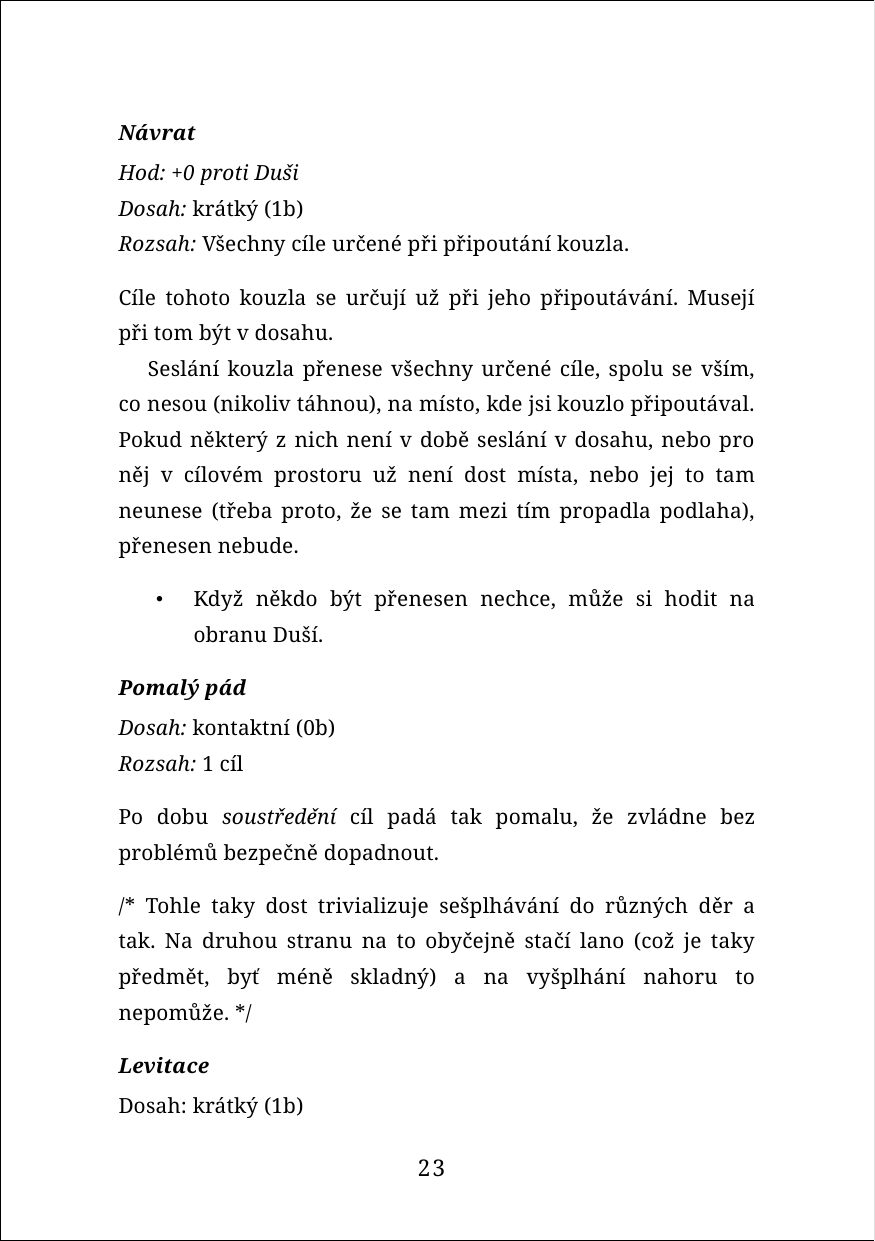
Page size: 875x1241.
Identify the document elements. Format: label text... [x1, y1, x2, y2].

subtitle Návrat [118, 118, 756, 147]
text /* Tohle taky dost trivializuje sešplhávání do různých děr a tak. Na druhou stranu na to obyčejně stačí lano (což je taky předmět, byť méně skladný) a na vyšplhání nahoru to nepomůže. */ [118, 891, 756, 1026]
text Hod: +0 proti Duši Dosah: krátký (1b) Rozsah: Všechny cíle určené při připoutání kouzla. [118, 158, 756, 258]
text Po dobu soustředění cíl padá tak pomalu, že zvládne bez problémů bezpečně dopadnout. [118, 802, 756, 866]
list Když někdo být přenesen nechce, může si hodit na obranu Duší. [156, 584, 756, 648]
subtitle Pomalý pád [118, 673, 756, 702]
text Cíle tohoto kouzla se určují už při jeho připoutávání. Musejí při tom být v dosahu. Seslání kouzla přenese všechny určené cíle, spolu se vším, co nesou (nikoliv táhnou), na místo, kde jsi kouzlo připoutával. Pokud některý z nich není v době seslání v dosahu, nebo pro něj v cílovém prostoru už není dost místa, nebo jej to tam neunese (třeba proto, že se tam mezi tím propadla podlaha), přenesen nebude. [118, 283, 756, 560]
text Dosah: kontaktní (0b) Rozsah: 1 cíl [118, 713, 756, 777]
text Dosah: krátký (1b) [118, 1091, 756, 1119]
subtitle Levitace [118, 1051, 756, 1079]
